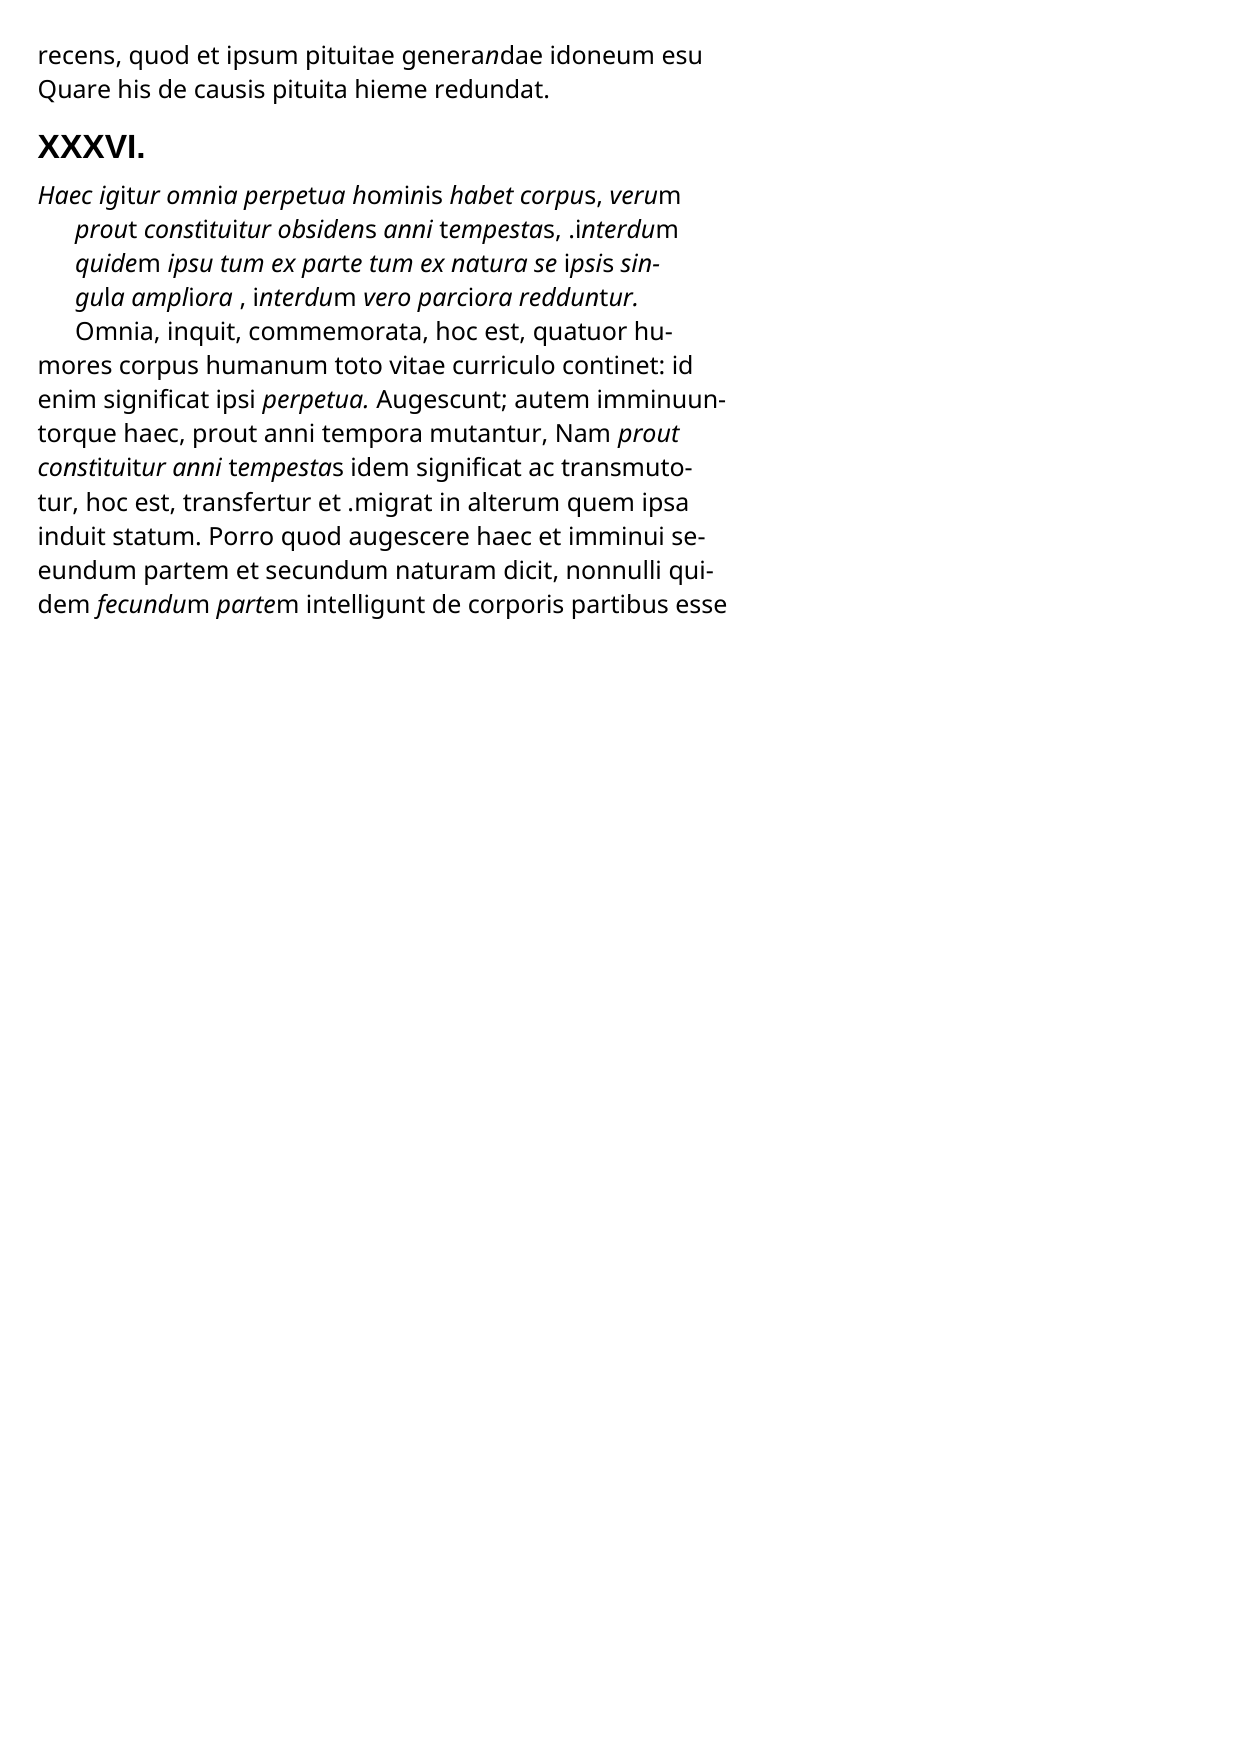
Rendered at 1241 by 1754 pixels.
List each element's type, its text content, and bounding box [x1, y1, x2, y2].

subtitle XXXVI. [37, 126, 1203, 165]
text Omnia, inquit, commemorata, hoc est, quatuor hu- mores corpus humanum toto vitae curriculo continet: id enim significat ipsi perpetua. Augescunt; autem imminuun- torque haec, prout anni tempora mutantur, Nam prout constituitur anni tempestas idem significat ac transmuto- tur, hoc est, transfertur et .migrat in alterum quem ipsa induit statum. Porro quod augescere haec et imminui se- eundum partem et secundum naturam dicit, nonnulli qui- dem fecundum partem intelligunt de corporis partibus esse [37, 314, 1203, 620]
text recens, quod et ipsum pituitae generandae idoneum esu Quare his de causis pituita hieme redundat. [37, 37, 1203, 106]
text Haec igitur omnia perpetua hominis habet corpus, verum prout constituitur obsidens anni tempestas, .interdum quidem ipsu tum ex parte tum ex natura se ipsis sin- gula ampliora , interdum vero parciora redduntur. [37, 178, 1203, 314]
